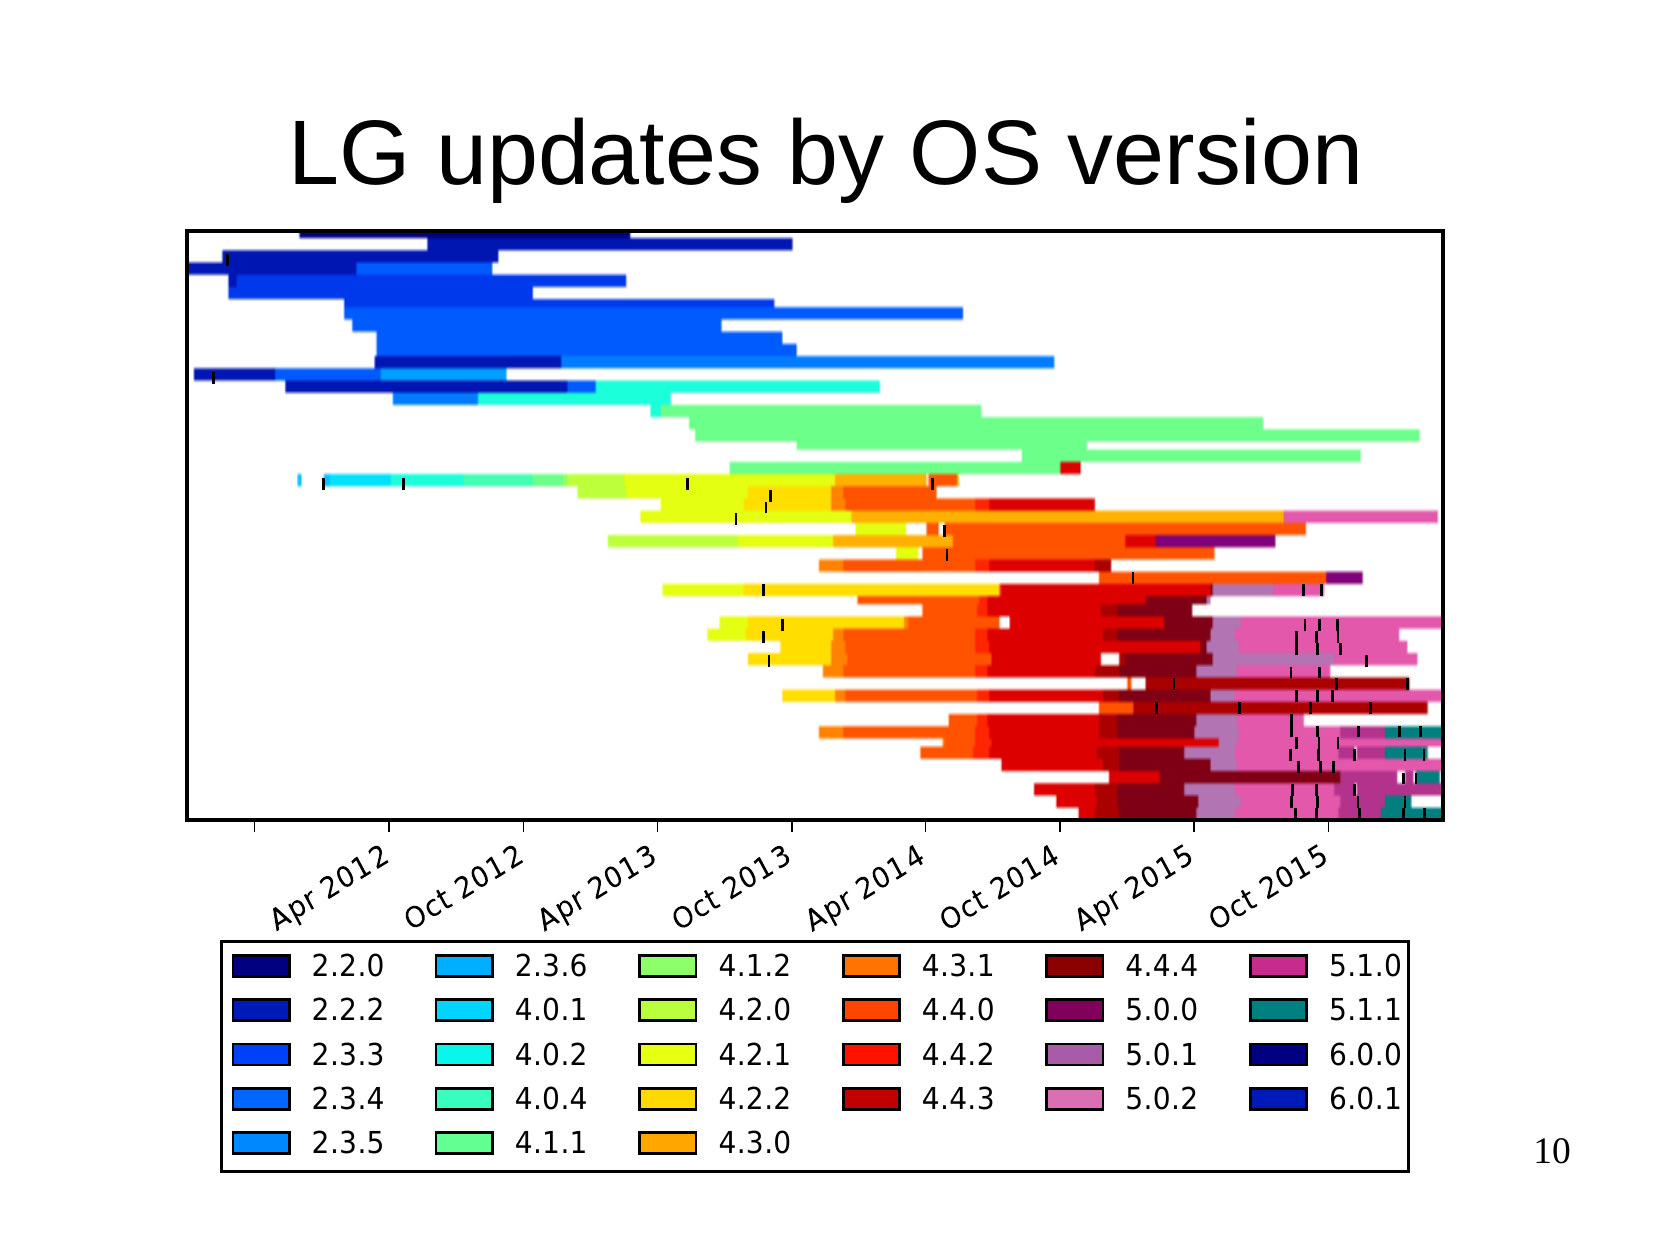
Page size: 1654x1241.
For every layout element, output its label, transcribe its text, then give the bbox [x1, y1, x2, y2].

picture [165, 212, 1465, 1181]
title LG updates by OS version [82, 49, 1571, 257]
